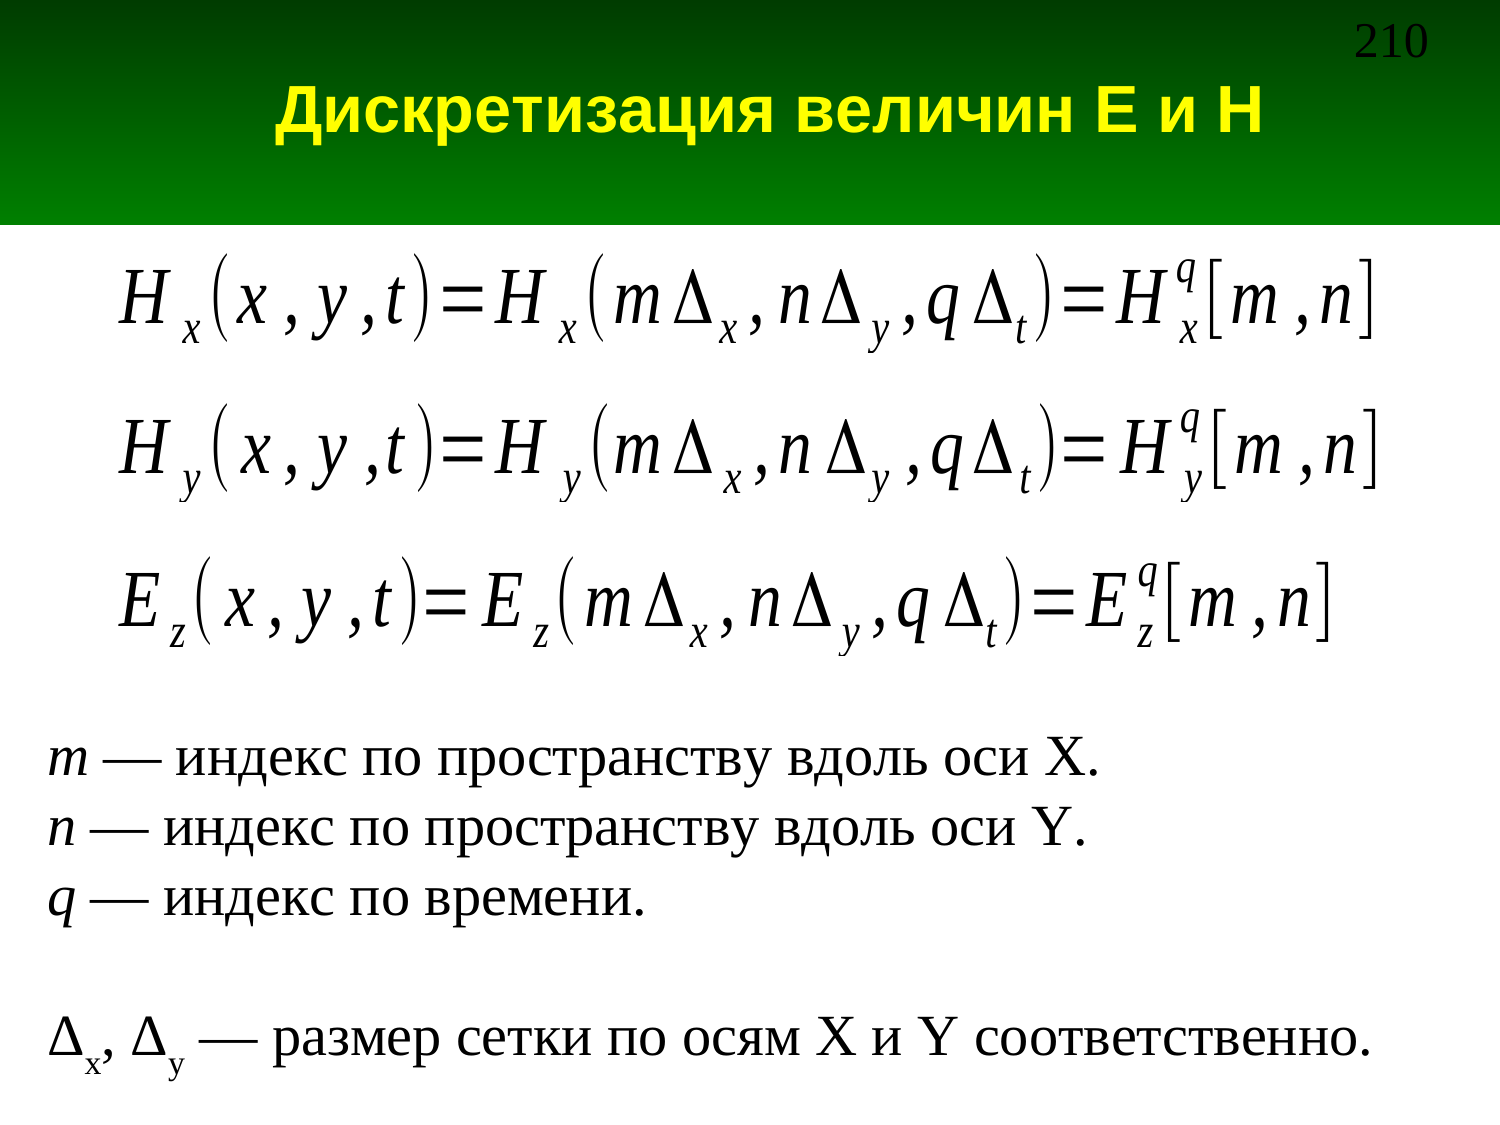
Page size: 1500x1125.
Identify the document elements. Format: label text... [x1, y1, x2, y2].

chart [98, 540, 1351, 656]
title Дискретизация величин E и H [100, 7, 1441, 204]
chart [98, 387, 1398, 502]
chart [98, 237, 1394, 353]
text_box m — индекс по пространству вдоль оси X. n — индекс по пространству вдоль оси Y. q — индекс по времени. Δx, Δy — размер сетки по осям X и Y соответственно. [32, 710, 1410, 1090]
